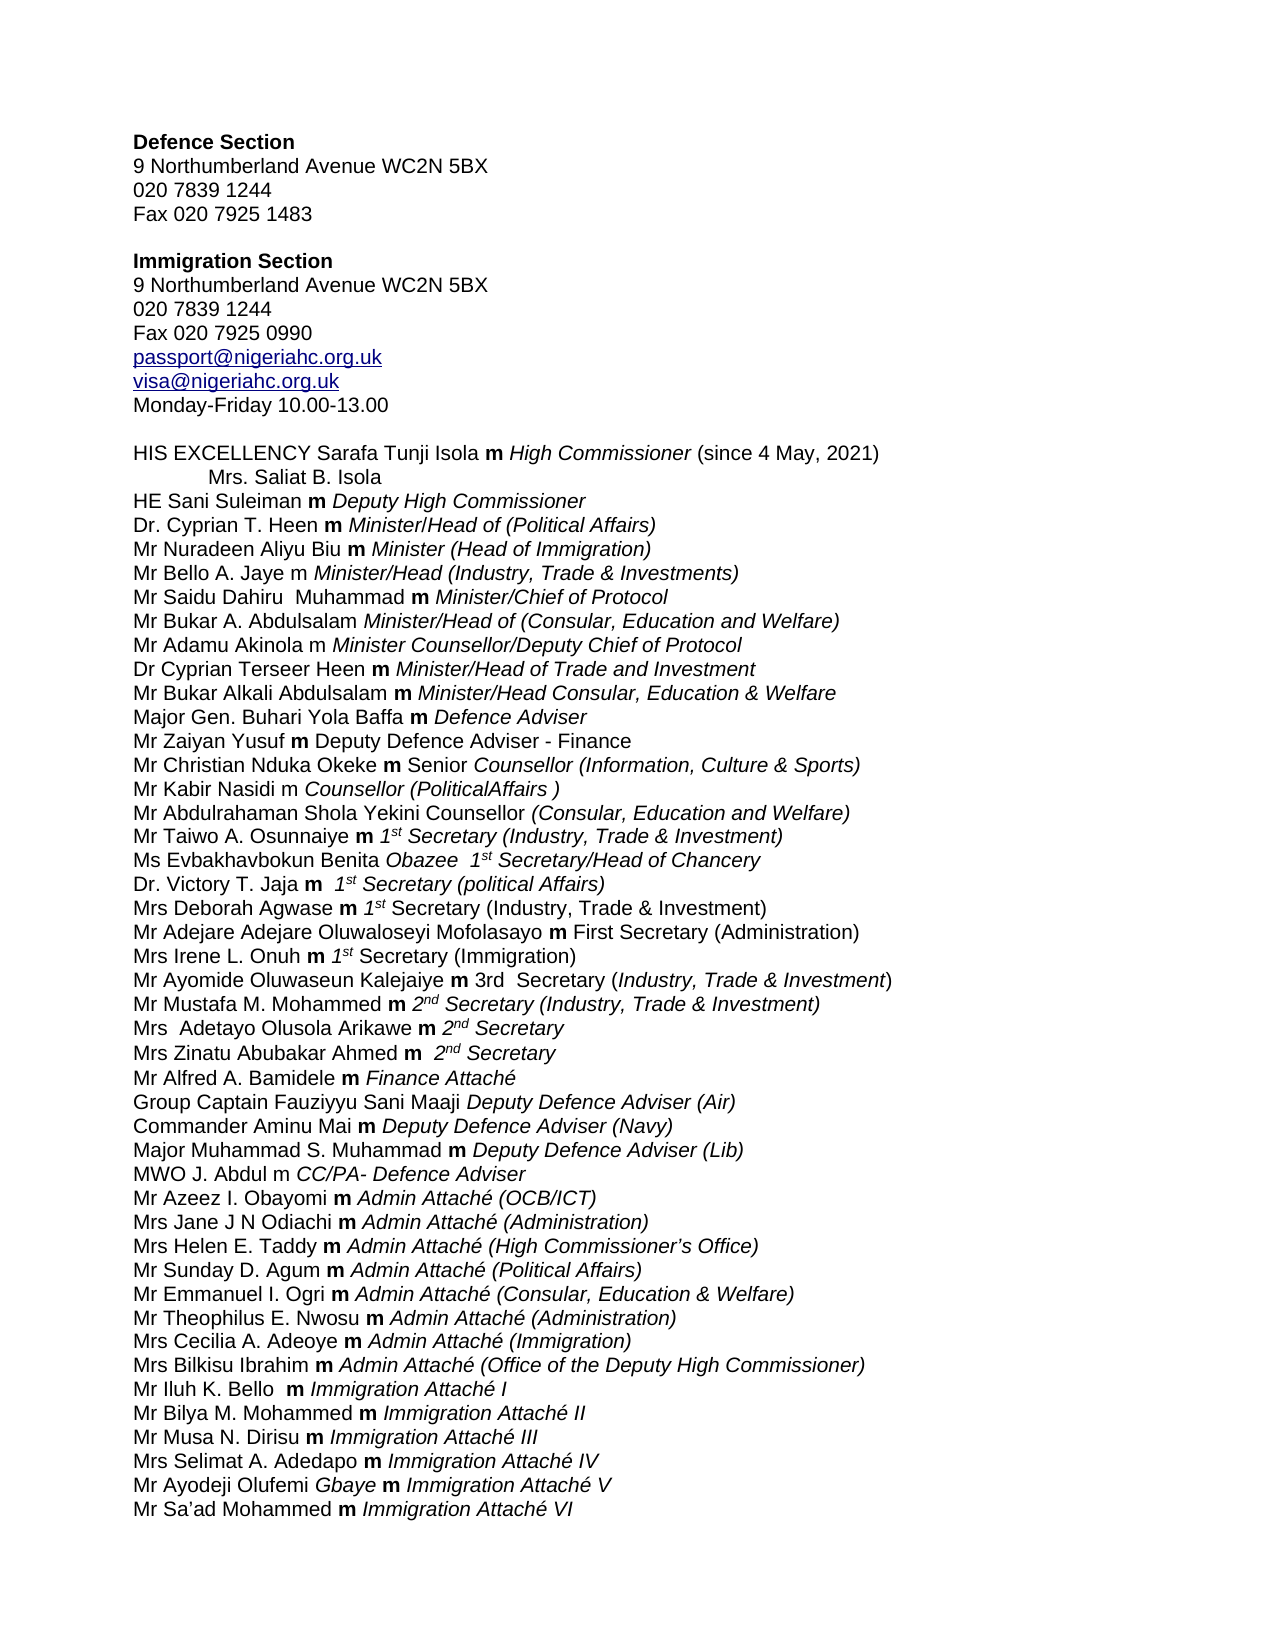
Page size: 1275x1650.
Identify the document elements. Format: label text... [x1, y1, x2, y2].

text Group Captain Fauziyyu Sani Maaji Deputy Defence Adviser (Air) [133, 1090, 1181, 1114]
text Mrs. Saliat B. Isola [133, 465, 1181, 489]
text Mrs Irene L. Onuh m 1st Secretary (Immigration) [133, 944, 1181, 968]
text 020 7839 1244 [133, 297, 1181, 321]
text Mr Zaiyan Yusuf m Deputy Defence Adviser - Finance [133, 728, 1181, 752]
text Mr Bello A. Jaye m Minister/Head (Industry, Trade & Investments) [133, 561, 1181, 585]
text Fax 020 7925 0990 [133, 321, 1181, 345]
text Mr Bilya M. Mohammed m Immigration Attaché II [133, 1401, 1181, 1425]
text Dr. Cyprian T. Heen m Minister/Head of (Political Affairs) [133, 513, 1181, 537]
text visa@nigeriahc.org.uk [133, 369, 1181, 393]
text Mr Taiwo A. Osunnaiye m 1st Secretary (Industry, Trade & Investment) [133, 824, 1181, 848]
text Defence Section [133, 129, 1181, 153]
text Mrs Jane J N Odiachi m Admin Attaché (Administration) [133, 1209, 1181, 1233]
text Mrs Helen E. Taddy m Admin Attaché (High Commissioner’s Office) [133, 1233, 1181, 1257]
text Mrs Adetayo Olusola Arikawe m 2nd Secretary [133, 1016, 1181, 1040]
text Mr Adejare Adejare Oluwaloseyi Mofolasayo m First Secretary (Administration) [133, 920, 1181, 944]
text Mr Christian Nduka Okeke m Senior Counsellor (Information, Culture & Sports) [133, 752, 1181, 776]
text Ms Evbakhavbokun Benita Obazee 1st Secretary/Head of Chancery [133, 848, 1181, 872]
text Fax 020 7925 1483 [133, 201, 1181, 225]
text Mrs Zinatu Abubakar Ahmed m 2nd Secretary [133, 1041, 1181, 1065]
text Mr Kabir Nasidi m Counsellor (PoliticalAffairs ) [133, 776, 1181, 800]
text HIS EXCELLENCY Sarafa Tunji Isola m High Commissioner (since 4 May, 2021) [133, 441, 1181, 465]
text Mr Theophilus E. Nwosu m Admin Attaché (Administration) [133, 1305, 1181, 1329]
text 020 7839 1244 [133, 177, 1181, 201]
text MWO J. Abdul m CC/PA- Defence Adviser [133, 1162, 1181, 1186]
text Mr Sunday D. Agum m Admin Attaché (Political Affairs) [133, 1257, 1181, 1281]
text Immigration Section [133, 249, 1181, 273]
text Mr Abdulrahaman Shola Yekini Counsellor (Consular, Education and Welfare) [133, 800, 1181, 824]
text Dr. Victory T. Jaja m 1st Secretary (political Affairs) [133, 872, 1181, 896]
text Mr Iluh K. Bello m Immigration Attaché I [133, 1377, 1181, 1401]
text Commander Aminu Mai m Deputy Defence Adviser (Navy) [133, 1114, 1181, 1138]
text Monday-Friday 10.00-13.00 [133, 393, 1181, 417]
text Mr Adamu Akinola m Minister Counsellor/Deputy Chief of Protocol [133, 633, 1181, 657]
text Mrs Selimat A. Adedapo m Immigration Attaché IV [133, 1449, 1181, 1473]
text Mr Ayodeji Olufemi Gbaye m Immigration Attaché V [133, 1473, 1181, 1497]
text Major Muhammad S. Muhammad m Deputy Defence Adviser (Lib) [133, 1138, 1181, 1162]
text Dr Cyprian Terseer Heen m Minister/Head of Trade and Investment [133, 657, 1181, 681]
text passport@nigeriahc.org.uk [133, 345, 1181, 369]
text Mr Ayomide Oluwaseun Kalejaiye m 3rd Secretary (Industry, Trade & Investment) [133, 968, 1181, 992]
text Mr Saidu Dahiru Muhammad m Minister/Chief of Protocol [133, 585, 1181, 609]
text Mrs Cecilia A. Adeoye m Admin Attaché (Immigration) [133, 1329, 1181, 1353]
text Mrs Deborah Agwase m 1st Secretary (Industry, Trade & Investment) [133, 896, 1181, 920]
text 9 Northumberland Avenue WC2N 5BX [133, 273, 1181, 297]
text Mr Sa’ad Mohammed m Immigration Attaché VI [133, 1497, 1181, 1521]
text Mr Azeez I. Obayomi m Admin Attaché (OCB/ICT) [133, 1186, 1181, 1209]
text Mr Emmanuel I. Ogri m Admin Attaché (Consular, Education & Welfare) [133, 1281, 1181, 1305]
text Mr Nuradeen Aliyu Biu m Minister (Head of Immigration) [133, 537, 1181, 561]
text Mr Mustafa M. Mohammed m 2nd Secretary (Industry, Trade & Investment) [133, 992, 1181, 1016]
text Mr Bukar A. Abdulsalam Minister/Head of (Consular, Education and Welfare) [133, 609, 1181, 633]
text Major Gen. Buhari Yola Baffa m Defence Adviser [133, 704, 1181, 728]
text HE Sani Suleiman m Deputy High Commissioner [133, 489, 1181, 513]
text Mr Musa N. Dirisu m Immigration Attaché III [133, 1425, 1181, 1449]
text Mr Alfred A. Bamidele m Finance Attaché [133, 1066, 1181, 1090]
text Mr Bukar Alkali Abdulsalam m Minister/Head Consular, Education & Welfare [133, 681, 1181, 704]
text 9 Northumberland Avenue WC2N 5BX [133, 153, 1181, 177]
text Mrs Bilkisu Ibrahim m Admin Attaché (Office of the Deputy High Commissioner) [133, 1353, 1181, 1377]
